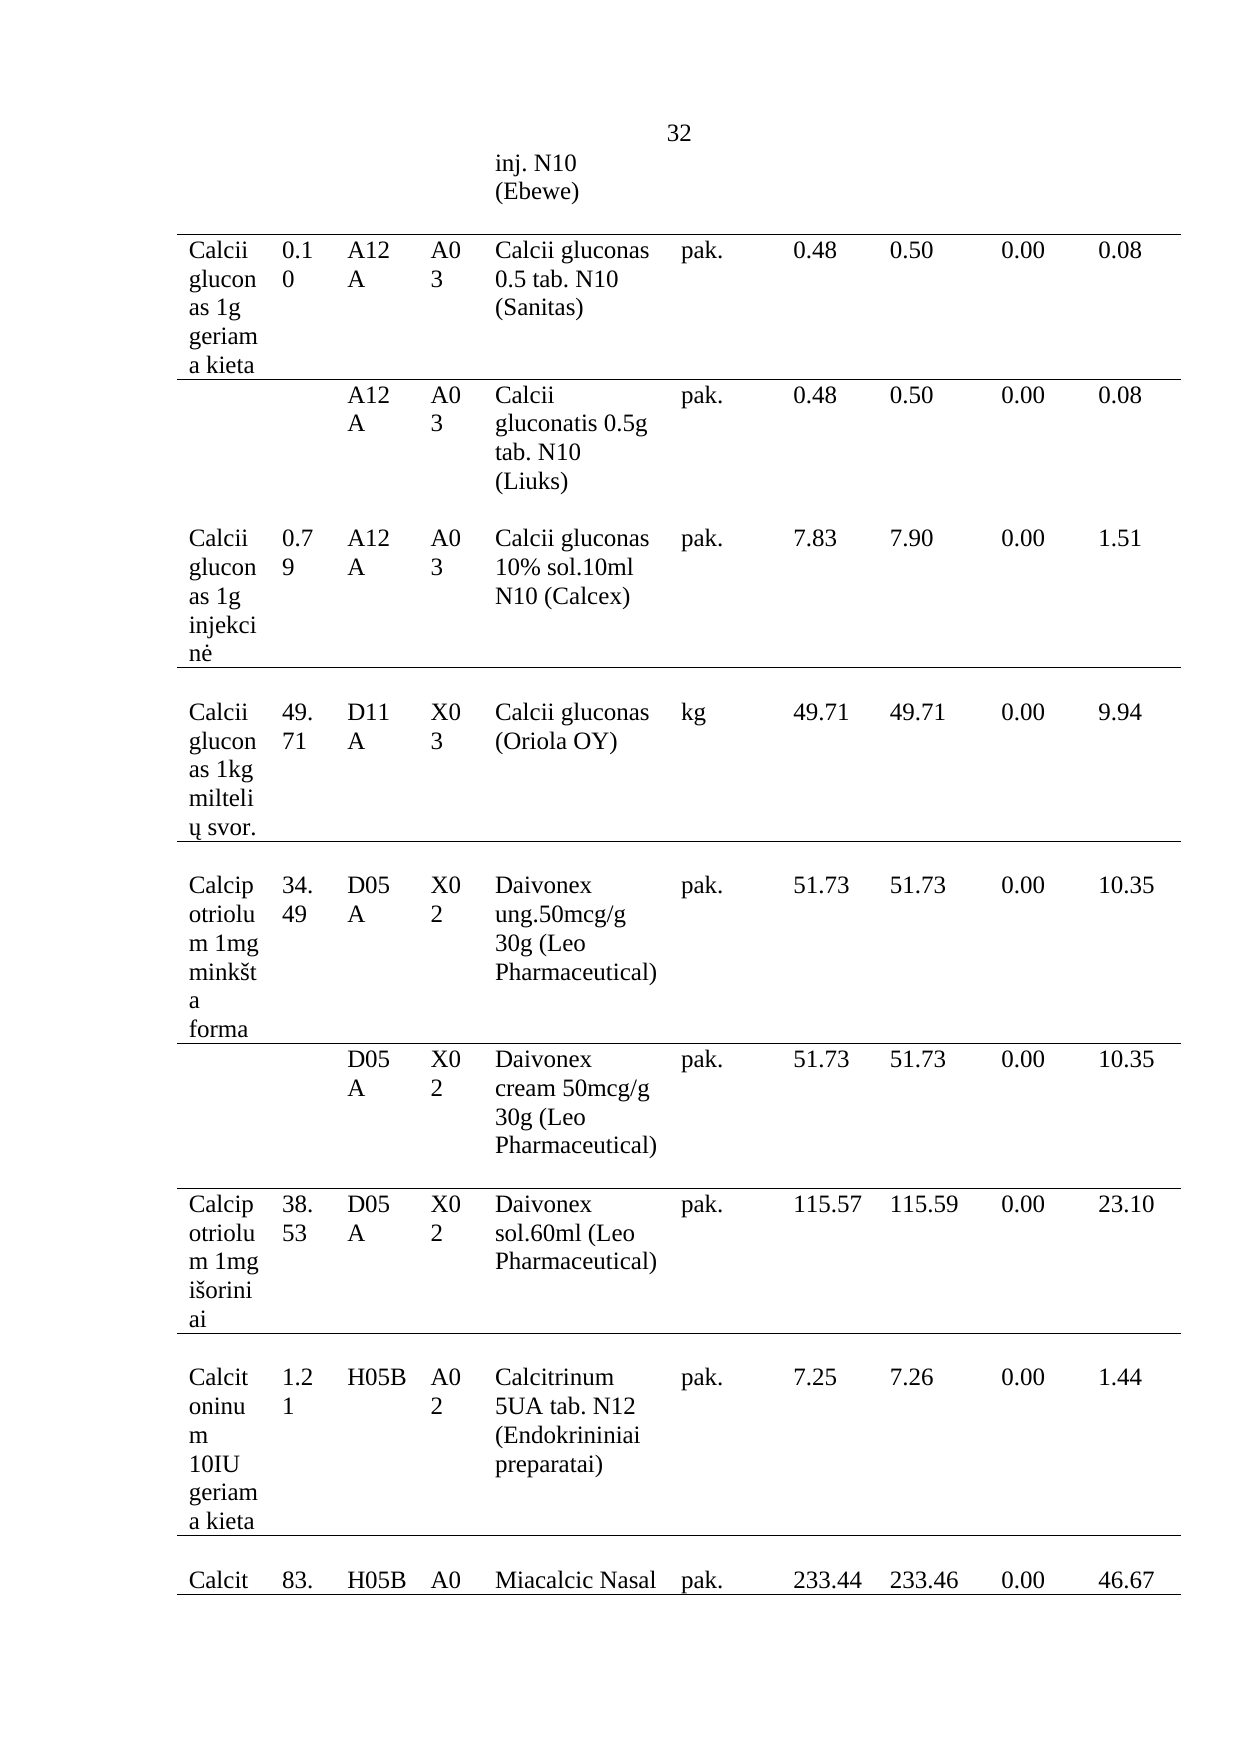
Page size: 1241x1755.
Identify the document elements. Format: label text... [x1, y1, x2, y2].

table_cell 0.00 [990, 1565, 1087, 1593]
table_cell 46.67 [1087, 1565, 1181, 1593]
table_cell Calcii gluconas 1g injekcinė [177, 524, 271, 667]
table_cell [878, 495, 990, 523]
table_cell 0.00 [990, 524, 1087, 667]
table_cell 0.50 [878, 235, 990, 379]
table_cell Daivonex ung.50mcg/g 30g (Leo Pharmaceutical) [484, 871, 669, 1043]
table_cell [782, 205, 878, 234]
table_cell Calcitoninum 10IU geriama kieta [177, 1363, 271, 1535]
table_cell [1087, 842, 1181, 871]
table_cell [670, 148, 782, 205]
table_cell [878, 842, 990, 871]
table_cell [782, 148, 878, 205]
table_cell pak. [670, 1363, 782, 1535]
table_cell 0.48 [782, 380, 878, 495]
table_cell Calcii gluconas 10% sol.10ml N10 (Calcex) [484, 524, 669, 667]
table_cell [484, 495, 669, 523]
table_cell [878, 668, 990, 697]
table_cell 1.51 [1087, 524, 1181, 667]
table_cell [271, 495, 336, 523]
table_cell [336, 1536, 419, 1565]
table_cell [1087, 1334, 1181, 1362]
table_cell [878, 148, 990, 205]
table_cell H05B [336, 1363, 419, 1535]
table_cell A03 [419, 380, 483, 495]
table_cell [670, 668, 782, 697]
table_cell [1087, 495, 1181, 523]
table_cell X02 [419, 871, 483, 1043]
table_cell Calcii gluconas 0.5 tab. N10 (Sanitas) [484, 235, 669, 379]
table_cell 115.57 [782, 1189, 878, 1333]
table_cell 7.90 [878, 524, 990, 667]
table_cell pak. [670, 235, 782, 379]
table_cell [782, 668, 878, 697]
table_cell [271, 1159, 336, 1188]
table_cell Calcii gluconas 1kg miltelių svor. [177, 697, 271, 841]
table_cell [990, 668, 1087, 697]
table_cell A12A [336, 380, 419, 495]
table_cell 115.59 [878, 1189, 990, 1333]
table_cell [484, 1536, 669, 1565]
table_cell A03 [419, 235, 483, 379]
table_cell 10.35 [1087, 1044, 1181, 1159]
table_cell 9.94 [1087, 697, 1181, 841]
table_cell Calcii gluconas 1g geriama kieta [177, 235, 271, 379]
table_cell [990, 842, 1087, 871]
table_cell [271, 842, 336, 871]
table_cell X02 [419, 1189, 483, 1333]
table_cell 10.35 [1087, 871, 1181, 1043]
table_cell [271, 1044, 336, 1159]
table_cell [419, 842, 483, 871]
table_cell 233.44 [782, 1565, 878, 1593]
table_cell Calcipotriolum 1mg minkšta forma [177, 871, 271, 1043]
table_cell [670, 842, 782, 871]
table_cell D05A [336, 1189, 419, 1333]
table_cell 0.00 [990, 871, 1087, 1043]
table_cell 49.71 [271, 697, 336, 841]
table_cell [336, 1334, 419, 1362]
table_cell 1.21 [271, 1363, 336, 1535]
table_cell [1087, 668, 1181, 697]
table_cell [670, 1334, 782, 1362]
table_cell [419, 1334, 483, 1362]
table_cell 51.73 [878, 1044, 990, 1159]
table_cell [177, 495, 271, 523]
table_cell [1087, 205, 1181, 234]
table_cell [670, 1536, 782, 1565]
table_cell 23.10 [1087, 1189, 1181, 1333]
table_cell [336, 495, 419, 523]
table_cell 0.00 [990, 1044, 1087, 1159]
table_cell [782, 842, 878, 871]
table_cell [177, 380, 271, 495]
table_cell [271, 668, 336, 697]
table_cell 83. [271, 1565, 336, 1593]
table_cell [177, 1159, 271, 1188]
table_cell 49.71 [782, 697, 878, 841]
table_cell [271, 205, 336, 234]
table_cell [177, 148, 271, 205]
table_cell [419, 495, 483, 523]
table_cell pak. [670, 380, 782, 495]
table_cell [177, 1536, 271, 1565]
table_cell Daivonex sol.60ml (Leo Pharmaceutical) [484, 1189, 669, 1333]
table_cell 0.00 [990, 1363, 1087, 1535]
table_cell [419, 205, 483, 234]
table_cell [271, 1334, 336, 1362]
table_cell 0.48 [782, 235, 878, 379]
table_cell 0.00 [990, 1189, 1087, 1333]
table_cell D05A [336, 871, 419, 1043]
table_cell pak. [670, 871, 782, 1043]
table_cell 233.46 [878, 1565, 990, 1593]
table_cell [878, 205, 990, 234]
table_cell [1087, 1159, 1181, 1188]
table_cell X03 [419, 697, 483, 841]
table_cell [336, 1159, 419, 1188]
table_cell [484, 1159, 669, 1188]
table_cell [1087, 148, 1181, 205]
table_cell [782, 1536, 878, 1565]
table_cell Miacalcic Nasal [484, 1565, 669, 1593]
table_cell [990, 1334, 1087, 1362]
table_cell [990, 1536, 1087, 1565]
table_cell 38.53 [271, 1189, 336, 1333]
table_cell [484, 668, 669, 697]
table_cell [336, 148, 419, 205]
table_cell 34.49 [271, 871, 336, 1043]
table_cell [271, 148, 336, 205]
table_cell [782, 495, 878, 523]
table_cell [336, 842, 419, 871]
table_cell [878, 1536, 990, 1565]
table_cell 0.79 [271, 524, 336, 667]
table_cell 51.73 [878, 871, 990, 1043]
table_cell 0.08 [1087, 380, 1181, 495]
table_cell [990, 495, 1087, 523]
table_cell inj. N10 (Ebewe) [484, 148, 669, 205]
table_cell D11A [336, 697, 419, 841]
table_cell pak. [670, 1189, 782, 1333]
table_cell 7.25 [782, 1363, 878, 1535]
table_cell A02 [419, 1363, 483, 1535]
table_cell A03 [419, 524, 483, 667]
table_cell [670, 495, 782, 523]
table_cell 0.10 [271, 235, 336, 379]
table_cell [484, 842, 669, 871]
table_cell [670, 1159, 782, 1188]
table_cell [484, 205, 669, 234]
table_cell 0.00 [990, 235, 1087, 379]
table_cell [271, 380, 336, 495]
table_cell [177, 1044, 271, 1159]
table_cell kg [670, 697, 782, 841]
table_cell [878, 1334, 990, 1362]
table_cell [878, 1159, 990, 1188]
table_cell Calcit [177, 1565, 271, 1593]
table_cell 51.73 [782, 871, 878, 1043]
table_cell H05B [336, 1565, 419, 1593]
table_cell Calcipotriolum 1mg išoriniai [177, 1189, 271, 1333]
table_cell Calcii gluconas (Oriola OY) [484, 697, 669, 841]
table_cell [990, 1159, 1087, 1188]
table_cell [177, 205, 271, 234]
table_cell Calcitrinum 5UA tab. N12 (Endokrininiai preparatai) [484, 1363, 669, 1535]
table_cell [419, 668, 483, 697]
table_cell [1087, 1536, 1181, 1565]
table_cell pak. [670, 1565, 782, 1593]
table_cell Calcii gluconatis 0.5g tab. N10 (Liuks) [484, 380, 669, 495]
table_cell pak. [670, 1044, 782, 1159]
table_cell [782, 1159, 878, 1188]
table_cell [336, 205, 419, 234]
table_cell X02 [419, 1044, 483, 1159]
table_cell [990, 205, 1087, 234]
table_cell pak. [670, 524, 782, 667]
table_cell 0.50 [878, 380, 990, 495]
table_cell 0.08 [1087, 235, 1181, 379]
table_cell Daivonex cream 50mcg/g 30g (Leo Pharmaceutical) [484, 1044, 669, 1159]
table_cell [484, 1334, 669, 1362]
table_cell 7.83 [782, 524, 878, 667]
table_cell A0 [419, 1565, 483, 1593]
table_cell [990, 148, 1087, 205]
table_cell 7.26 [878, 1363, 990, 1535]
table_cell [670, 205, 782, 234]
table_cell [419, 148, 483, 205]
table_cell [177, 842, 271, 871]
table_cell 51.73 [782, 1044, 878, 1159]
table_cell A12A [336, 235, 419, 379]
table_cell [782, 1334, 878, 1362]
table_cell D05A [336, 1044, 419, 1159]
table_cell 1.44 [1087, 1363, 1181, 1535]
table_cell 49.71 [878, 697, 990, 841]
table_cell [336, 668, 419, 697]
table_cell [419, 1159, 483, 1188]
table_cell A12A [336, 524, 419, 667]
table_cell [177, 1334, 271, 1362]
table_cell [271, 1536, 336, 1565]
table_cell 0.00 [990, 380, 1087, 495]
table_cell [419, 1536, 483, 1565]
table_cell [177, 668, 271, 697]
table_cell 0.00 [990, 697, 1087, 841]
